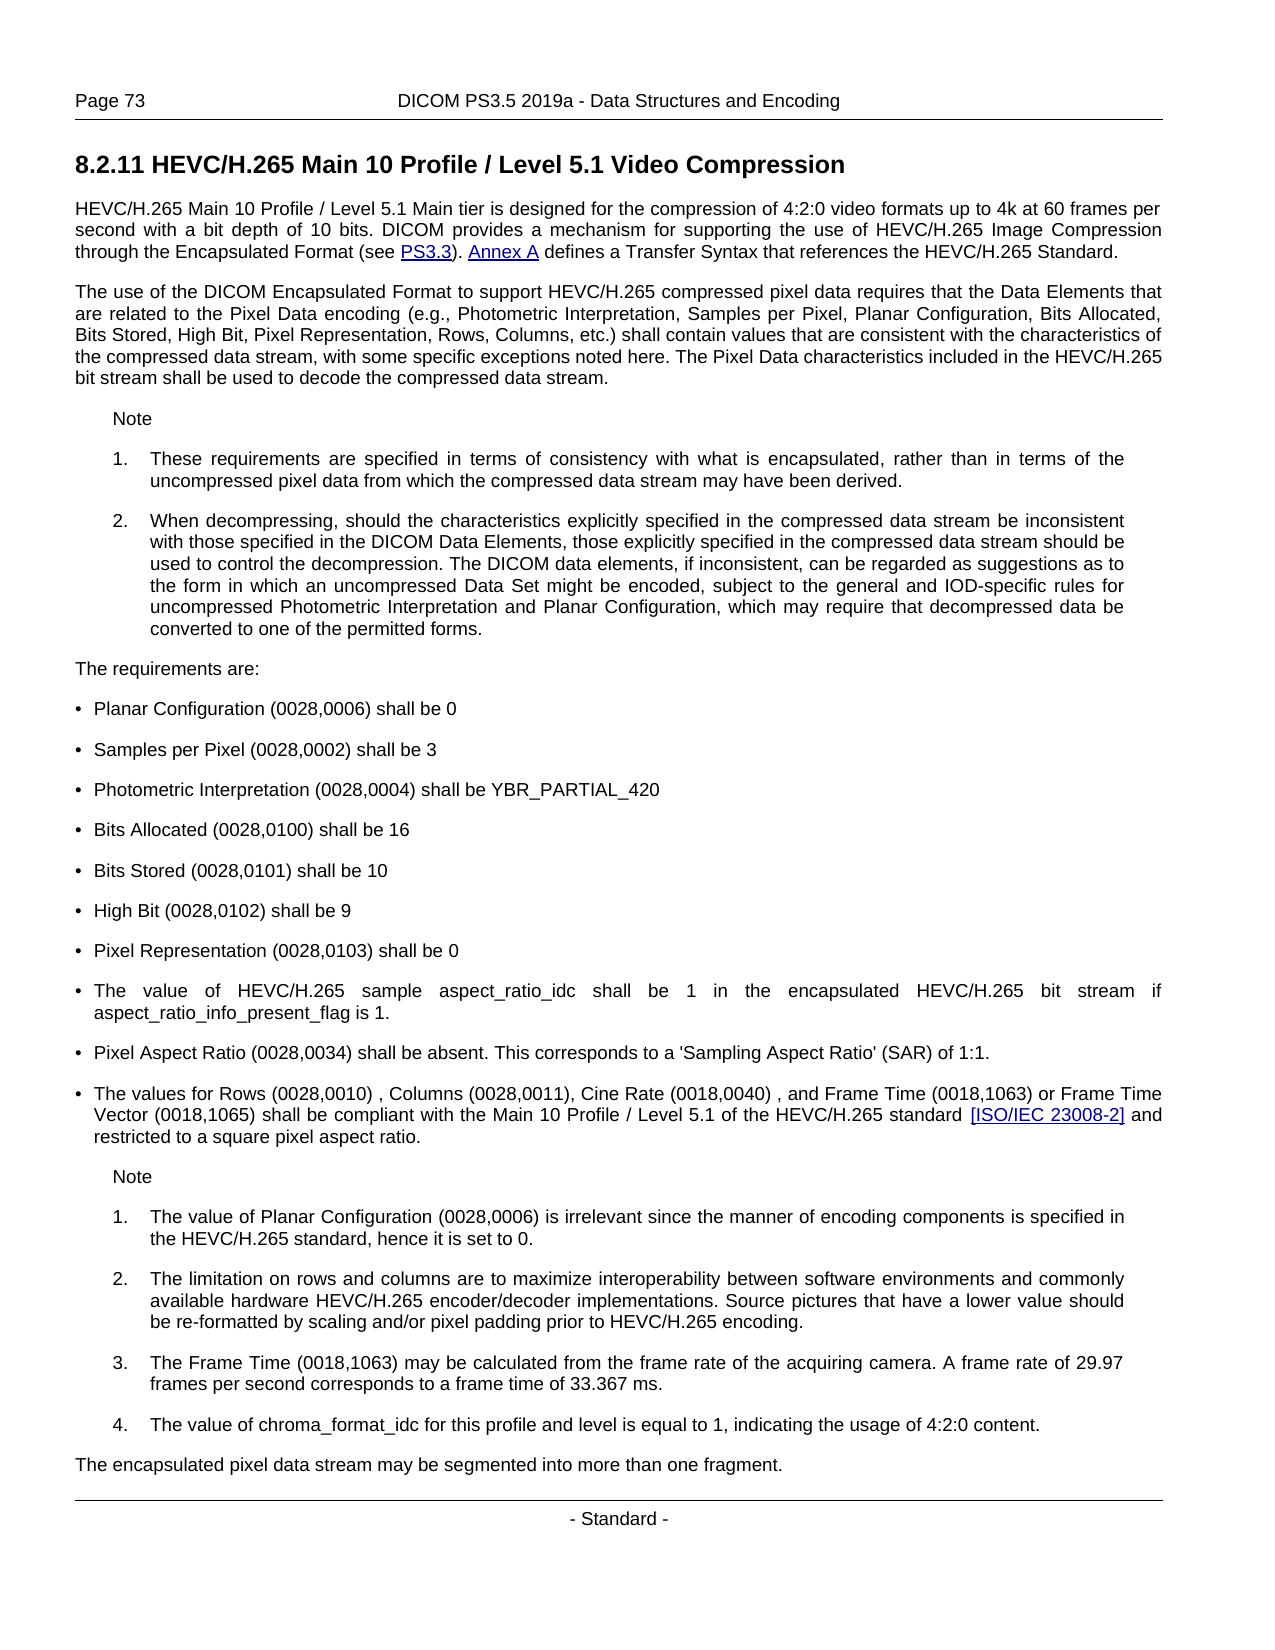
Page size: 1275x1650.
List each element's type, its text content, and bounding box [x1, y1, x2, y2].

list The value of chroma_format_idc for this profile and level is equal to 1, indicating the usage of 4:2:0 content. [112, 1413, 1125, 1435]
list Pixel Aspect Ratio (0028,0034) shall be absent. This corresponds to a 'Sampling Aspect Ratio' (SAR) of 1:1. [75, 1042, 1162, 1064]
list Photometric Interpretation (0028,0004) shall be YBR_PARTIAL_420 [75, 779, 1162, 800]
list The value of Planar Configuration (0028,0006) is irrelevant since the manner of encoding components is specified in the HEVC/H.265 standard, hence it is set to 0. [112, 1206, 1125, 1249]
text The use of the DICOM Encapsulated Format to support HEVC/H.265 compressed pixel data requires that the Data Elements that are related to the Pixel Data encoding (e.g., Photometric Interpretation, Samples per Pixel, Planar Configuration, Bits Allocated, Bits Stored, High Bit, Pixel Representation, Rows, Columns, etc.) shall contain values that are consistent with the characteristics of the compressed data stream, with some specific exceptions noted here. The Pixel Data characteristics included in the HEVC/H.265 bit stream shall be used to decode the compressed data stream. [75, 281, 1162, 389]
list The Frame Time (0018,1063) may be calculated from the frame rate of the acquiring camera. A frame rate of 29.97 frames per second corresponds to a frame time of 33.367 ms. [112, 1352, 1125, 1395]
list The limitation on rows and columns are to maximize interoperability between software environments and commonly available hardware HEVC/H.265 encoder/decoder implementations. Source pictures that have a lower value should be re-formatted by scaling and/or pixel padding prior to HEVC/H.265 encoding. [112, 1268, 1125, 1333]
text Note [112, 1166, 1125, 1187]
text The requirements are: [75, 658, 1162, 679]
list Pixel Representation (0028,0103) shall be 0 [75, 940, 1162, 962]
list High Bit (0028,0102) shall be 9 [75, 900, 1162, 921]
list Samples per Pixel (0028,0002) shall be 3 [75, 738, 1162, 760]
list Bits Stored (0028,0101) shall be 10 [75, 859, 1162, 881]
list When decompressing, should the characteristics explicitly specified in the compressed data stream be inconsistent with those specified in the DICOM Data Elements, those explicitly specified in the compressed data stream should be used to control the decompression. The DICOM data elements, if inconsistent, can be regarded as suggestions as to the form in which an uncompressed Data Set might be encoded, subject to the general and IOD-specific rules for uncompressed Photometric Interpretation and Planar Configuration, which may require that decompressed data be converted to one of the permitted forms. [112, 510, 1125, 639]
list Bits Allocated (0028,0100) shall be 16 [75, 819, 1162, 841]
text The encapsulated pixel data stream may be segmented into more than one fragment. [75, 1454, 1162, 1475]
text HEVC/H.265 Main 10 Profile / Level 5.1 Main tier is designed for the compression of 4:2:0 video formats up to 4k at 60 frames per second with a bit depth of 10 bits. DICOM provides a mechanism for supporting the use of HEVC/H.265 Image Compression through the Encapsulated Format (see PS3.3). Annex A defines a Transfer Syntax that references the HEVC/H.265 Standard. [75, 197, 1162, 262]
text Note [112, 407, 1125, 429]
list The value of HEVC/H.265 sample aspect_ratio_idc shall be 1 in the encapsulated HEVC/H.265 bit stream if aspect_ratio_info_present_flag is 1. [75, 980, 1162, 1023]
list The values for Rows (0028,0010) , Columns (0028,0011), Cine Rate (0018,0040) , and Frame Time (0018,1063) or Frame Time Vector (0018,1065) shall be compliant with the Main 10 Profile / Level 5.1 of the HEVC/H.265 standard [ISO/IEC 23008-2] and restricted to a square pixel aspect ratio. [75, 1082, 1162, 1147]
list Planar Configuration (0028,0006) shall be 0 [75, 698, 1162, 720]
list These requirements are specified in terms of consistency with what is encapsulated, rather than in terms of the uncompressed pixel data from which the compressed data stream may have been derived. [112, 448, 1125, 491]
text 8.2.11 HEVC/H.265 Main 10 Profile / Level 5.1 Video Compression [75, 150, 1162, 179]
